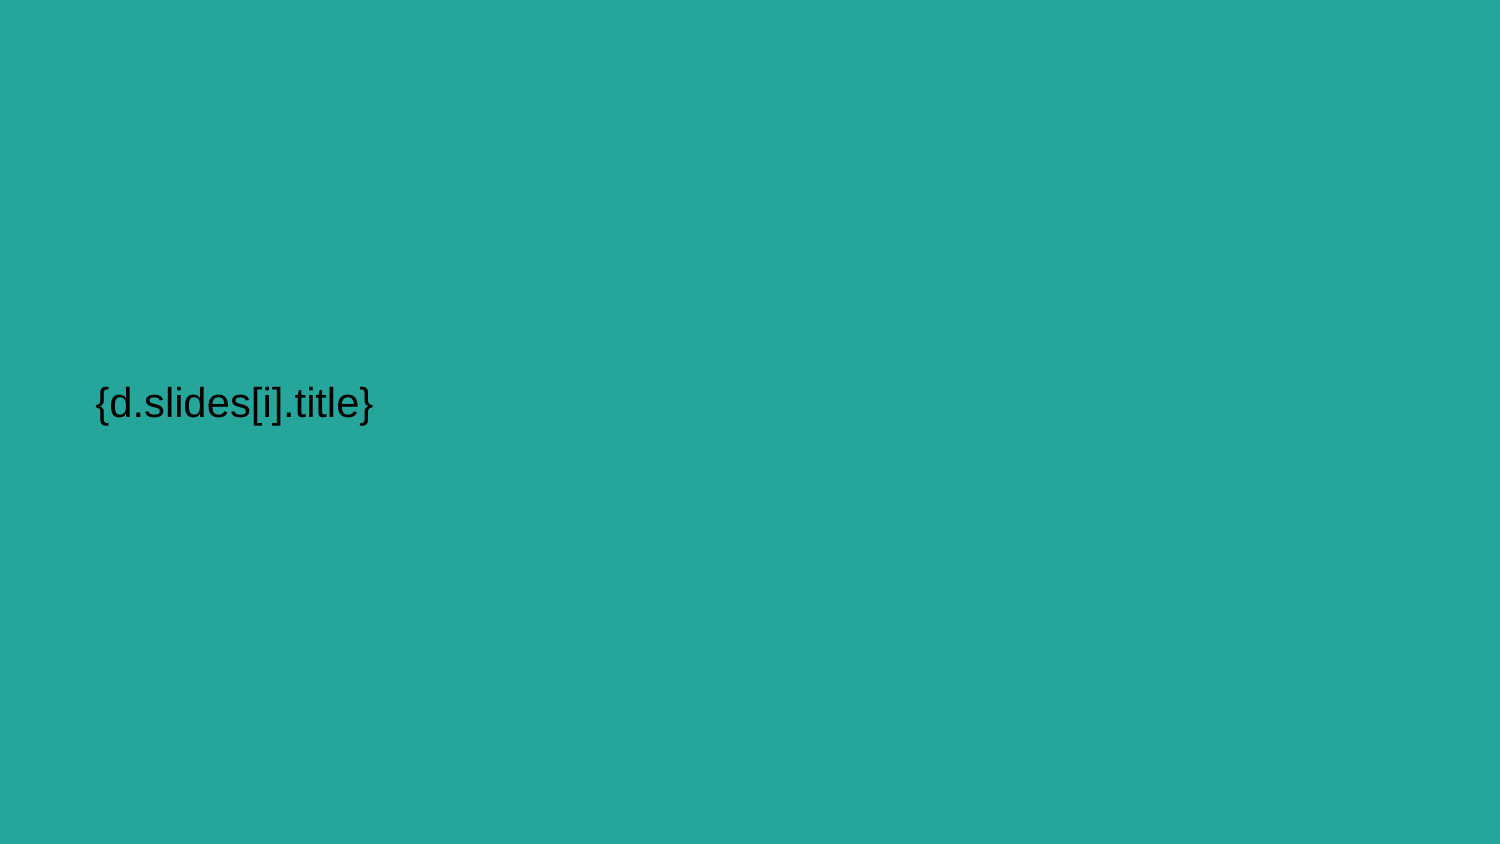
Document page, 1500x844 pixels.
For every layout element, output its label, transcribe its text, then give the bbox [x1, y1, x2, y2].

title {d.slides[i].title} [80, 86, 1000, 758]
